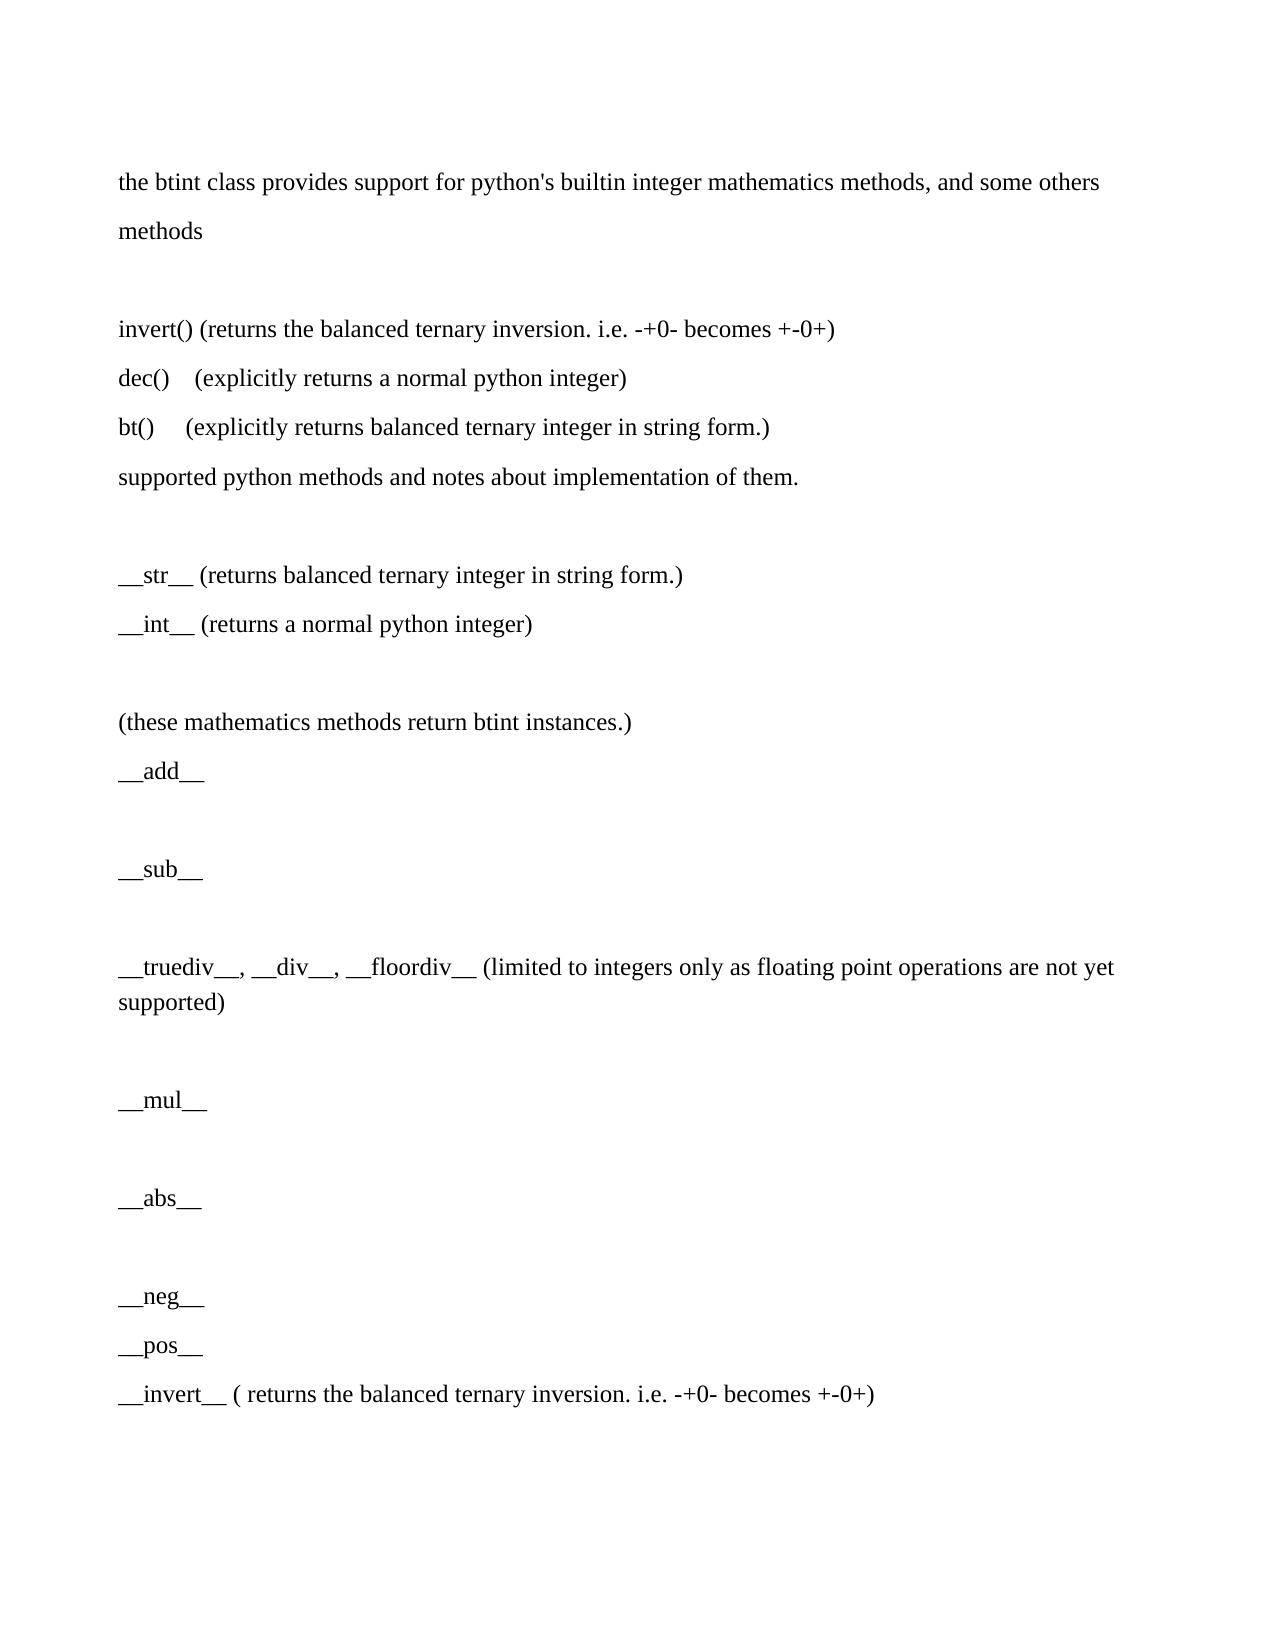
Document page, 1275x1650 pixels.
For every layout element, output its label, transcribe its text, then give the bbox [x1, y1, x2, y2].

text dec() (explicitly returns a normal python integer) [118, 363, 1157, 392]
text __mul__ [118, 1085, 1157, 1113]
text __truediv__, __div__, __floordiv__ (limited to integers only as floating point operations are not yet supported) [118, 952, 1157, 1015]
text __abs__ [118, 1183, 1157, 1212]
text __invert__ ( returns the balanced ternary inversion. i.e. -+0- becomes +-0+) [118, 1379, 1157, 1408]
text (these mathematics methods return btint instances.) [118, 707, 1157, 736]
text the btint class provides support for python's builtin integer mathematics methods, and some others [118, 167, 1157, 196]
text __int__ (returns a normal python integer) [118, 609, 1157, 637]
text __pos__ [118, 1330, 1157, 1359]
text __sub__ [118, 854, 1157, 883]
text supported python methods and notes about implementation of them. [118, 462, 1157, 490]
text __add__ [118, 756, 1157, 785]
text methods [118, 216, 1157, 245]
text bt() (explicitly returns balanced ternary integer in string form.) [118, 412, 1157, 441]
text invert() (returns the balanced ternary inversion. i.e. -+0- becomes +-0+) [118, 314, 1157, 343]
text __neg__ [118, 1281, 1157, 1310]
text __str__ (returns balanced ternary integer in string form.) [118, 560, 1157, 588]
